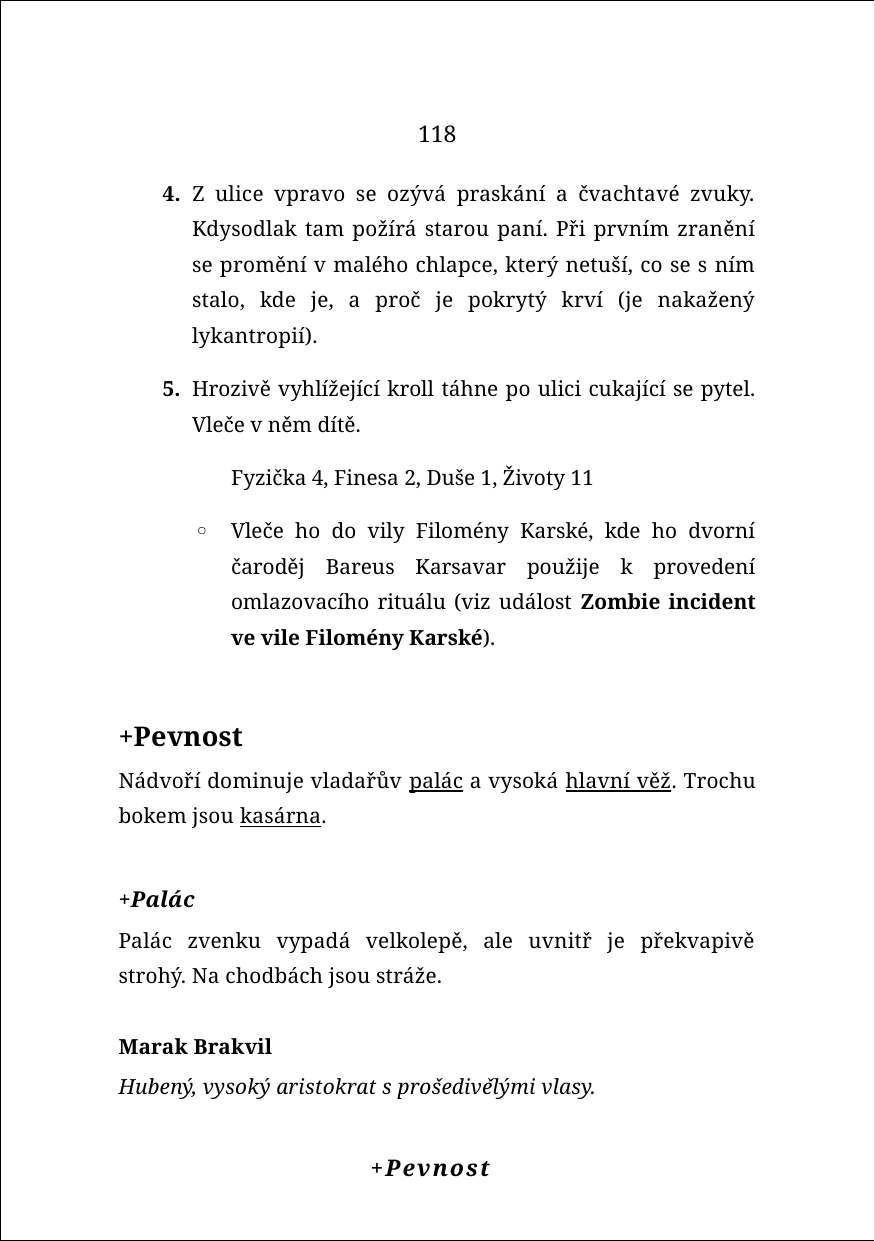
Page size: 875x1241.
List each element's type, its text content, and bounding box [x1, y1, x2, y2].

text Palác zvenku vypadá velkolepě, ale uvnitř je překvapivě strohý. Na chodbách jsou stráže. [118, 926, 756, 990]
list Z ulice vpravo se ozývá praskání a čvachtavé zvuky. Kdysodlak tam požírá starou paní. Při prvním zranění se promění v malého chlapce, který netuší, co se s ním stalo, kde je, a proč je pokrytý krví (je nakažený lykantropií). [162, 179, 756, 349]
list Vleče ho do vily Filomény Karské, kde ho dvorní čaroděj Bareus Karsavar použije k provedení omlazovacího rituálu (viz událost Zombie incident ve vile Filomény Karské). [193, 516, 756, 651]
text Hubený, vysoký aristokrat s prošedivělými vlasy. [118, 1072, 756, 1101]
subtitle Marak Brakvil [118, 1032, 756, 1061]
list Fyzička 4, Finesa 2, Duše 1, Životy 11 [193, 463, 756, 491]
list Hrozivě vyhlížející kroll táhne po ulici cukající se pytel. Vleče v něm dítě. [162, 374, 756, 438]
subtitle +Pevnost [118, 717, 756, 754]
subtitle +Palác [118, 884, 756, 914]
text Nádvoří dominuje vladařův palác a vysoká hlavní věž. Trochu bokem jsou kasárna. [118, 766, 756, 830]
